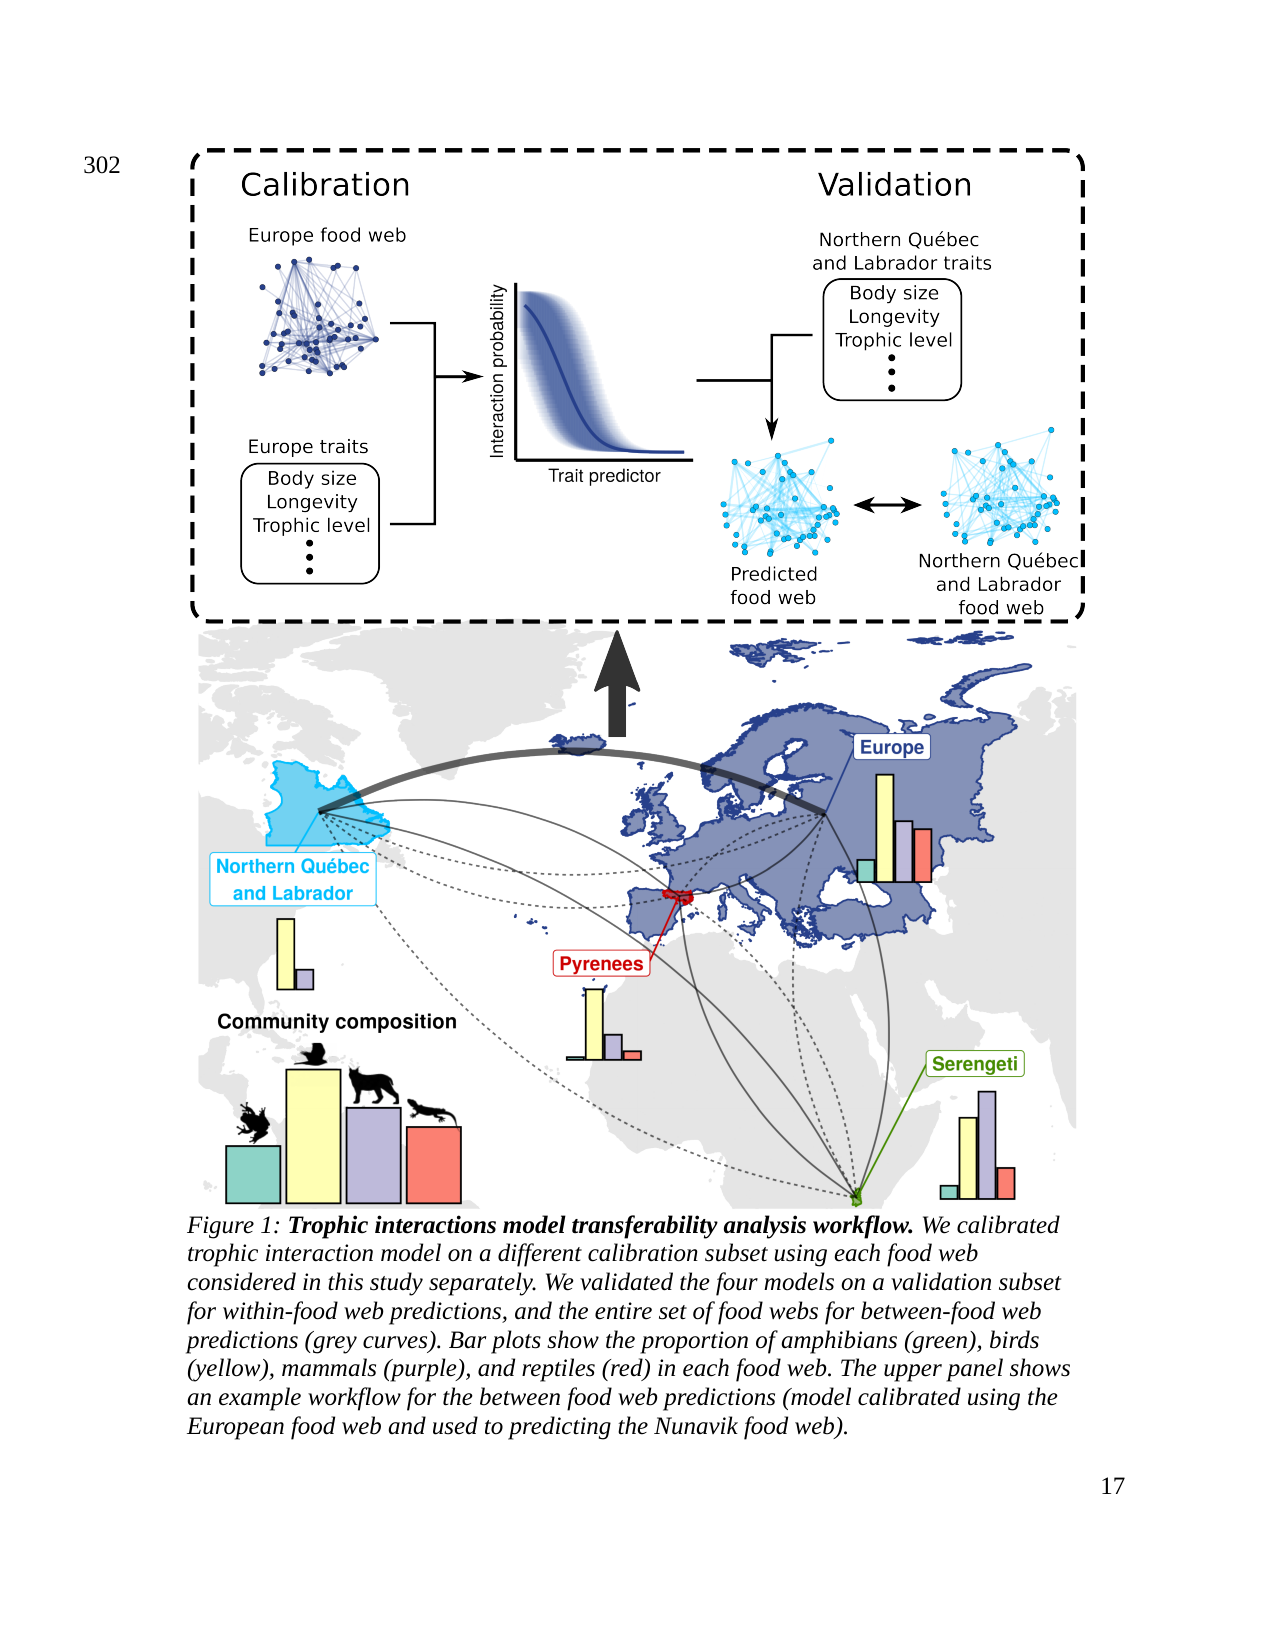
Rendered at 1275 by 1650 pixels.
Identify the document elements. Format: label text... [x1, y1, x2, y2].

picture [190, 148, 1085, 1210]
text Figure 1: Trophic interactions model transferability analysis workflow. We calibrated trophic interaction model on a different calibration subset using each food web considered in this study separately. We validated the four models on a validation subset for within-food web predictions, and the entire set of food webs for between-food web predictions (grey curves). Bar plots show the proportion of amphibians (green), birds (yellow), mammals (purple), and reptiles (red) in each food web. The upper panel shows an example workflow for the between food web predictions (model calibrated using the European food web and used to predicting the Nunavik food web). [187, 1210, 1088, 1440]
